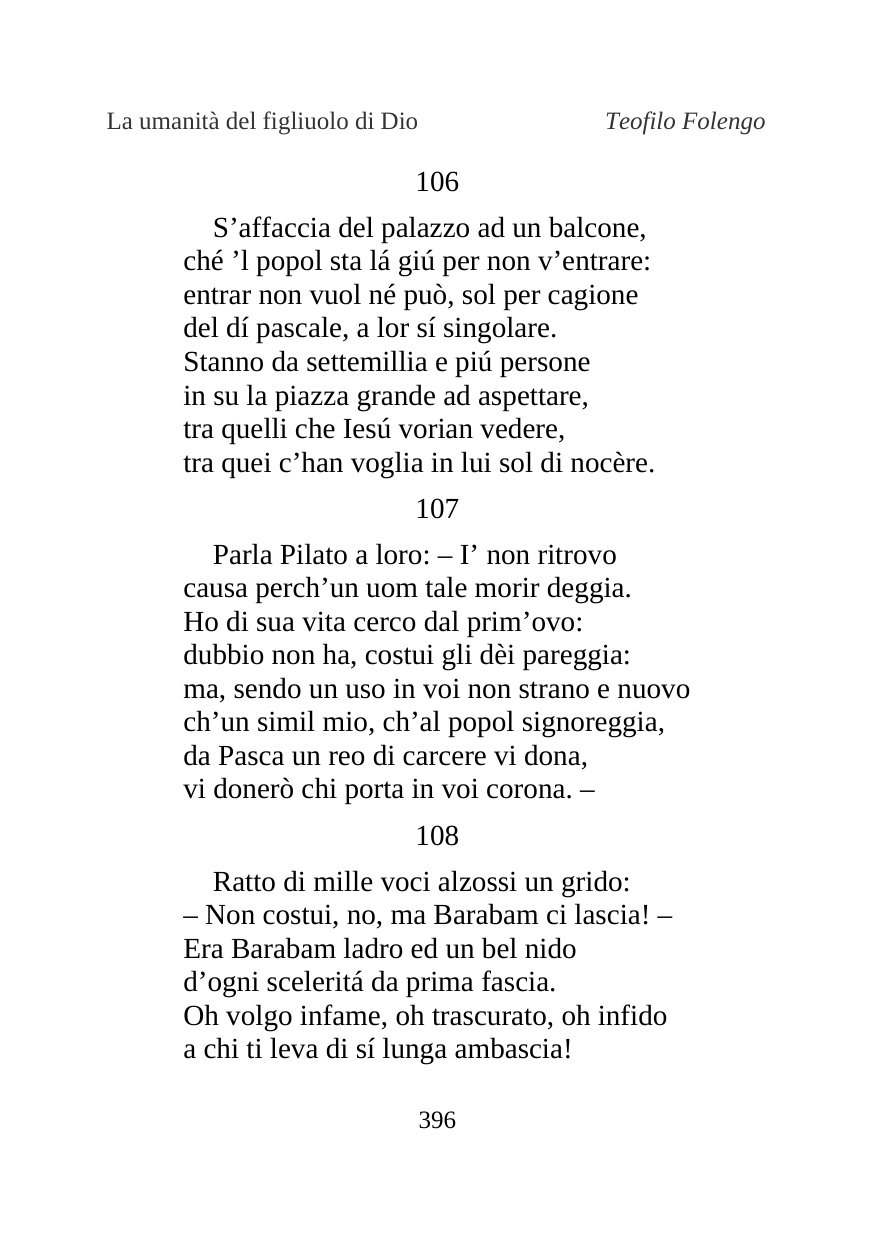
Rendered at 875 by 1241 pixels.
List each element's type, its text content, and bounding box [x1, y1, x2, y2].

text Parla Pilato a loro: – I’ non ritrovo causa perch’un uom tale morir deggia. Ho di sua vita cerco dal prim’ovo: dubbio non ha, costui gli dèi pareggia: ma, sendo un uso in voi non strano e nuovo ch’un simil mio, ch’al popol signoreggia, da Pasca un reo di carcere vi dona, vi donerò chi porta in voi corona. – [183, 537, 768, 805]
text 108 [106, 818, 768, 851]
text S’affaccia del palazzo ad un balcone, ché ’l popol sta lá giú per non v’entrare: entrar non vuol né può, sol per cagione del dí pascale, a lor sí singolare. Stanno da settemillia e piú persone in su la piazza grande ad aspettare, tra quelli che Iesú vorian vedere, tra quei c’han voglia in lui sol di nocère. [183, 210, 768, 478]
text 106 [106, 164, 768, 197]
text Ratto di mille voci alzossi un grido: – Non costui, no, ma Barabam ci lascia! – Era Barabam ladro ed un bel nido d’ogni sceleritá da prima fascia. Oh volgo infame, oh trascurato, oh infido a chi ti leva di sí lunga ambascia! [183, 864, 768, 1065]
text 107 [106, 491, 768, 524]
